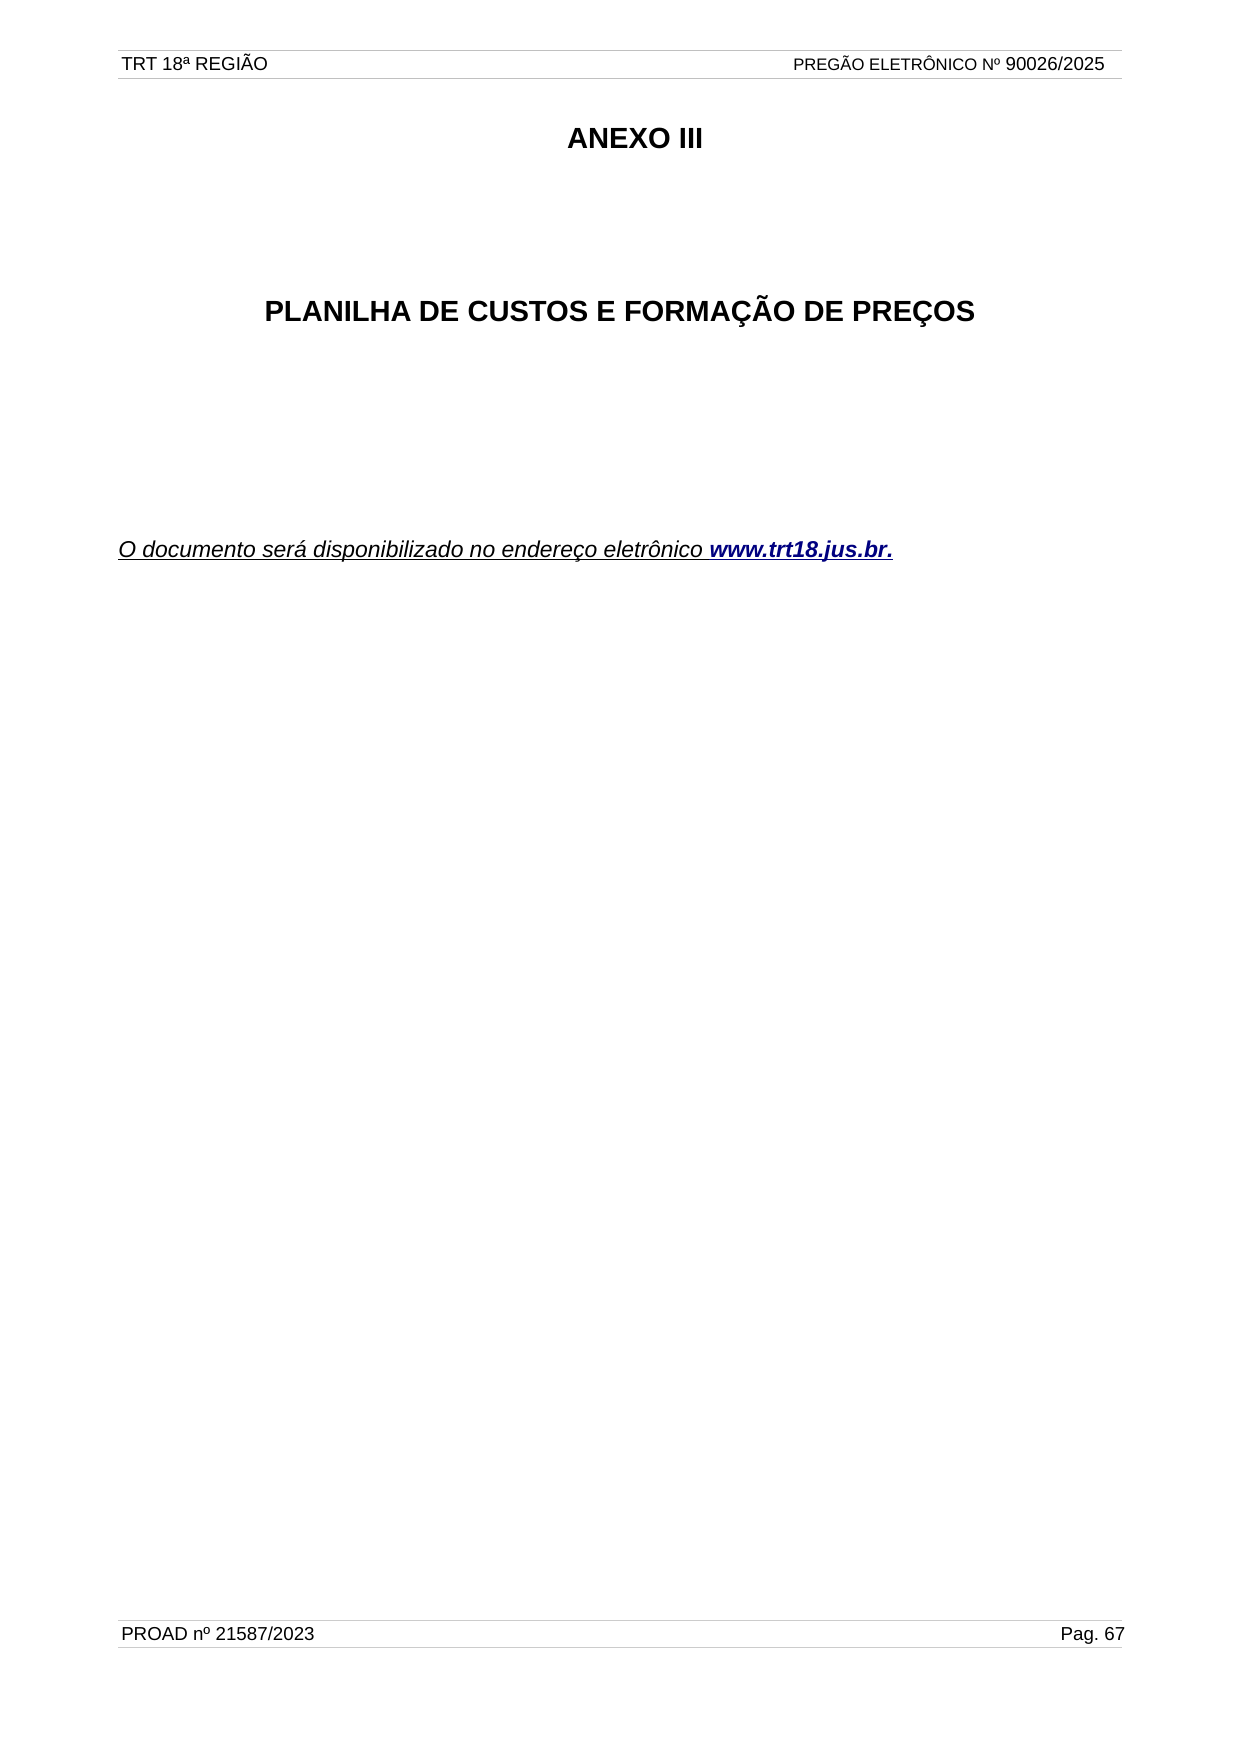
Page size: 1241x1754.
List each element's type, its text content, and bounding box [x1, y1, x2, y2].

text ANEXO III [148, 122, 1122, 155]
text O documento será disponibilizado no endereço eletrônico www.trt18.jus.br. [118, 536, 1122, 563]
text PLANILHA DE CUSTOS E FORMAÇÃO DE PREÇOS [118, 294, 1122, 327]
